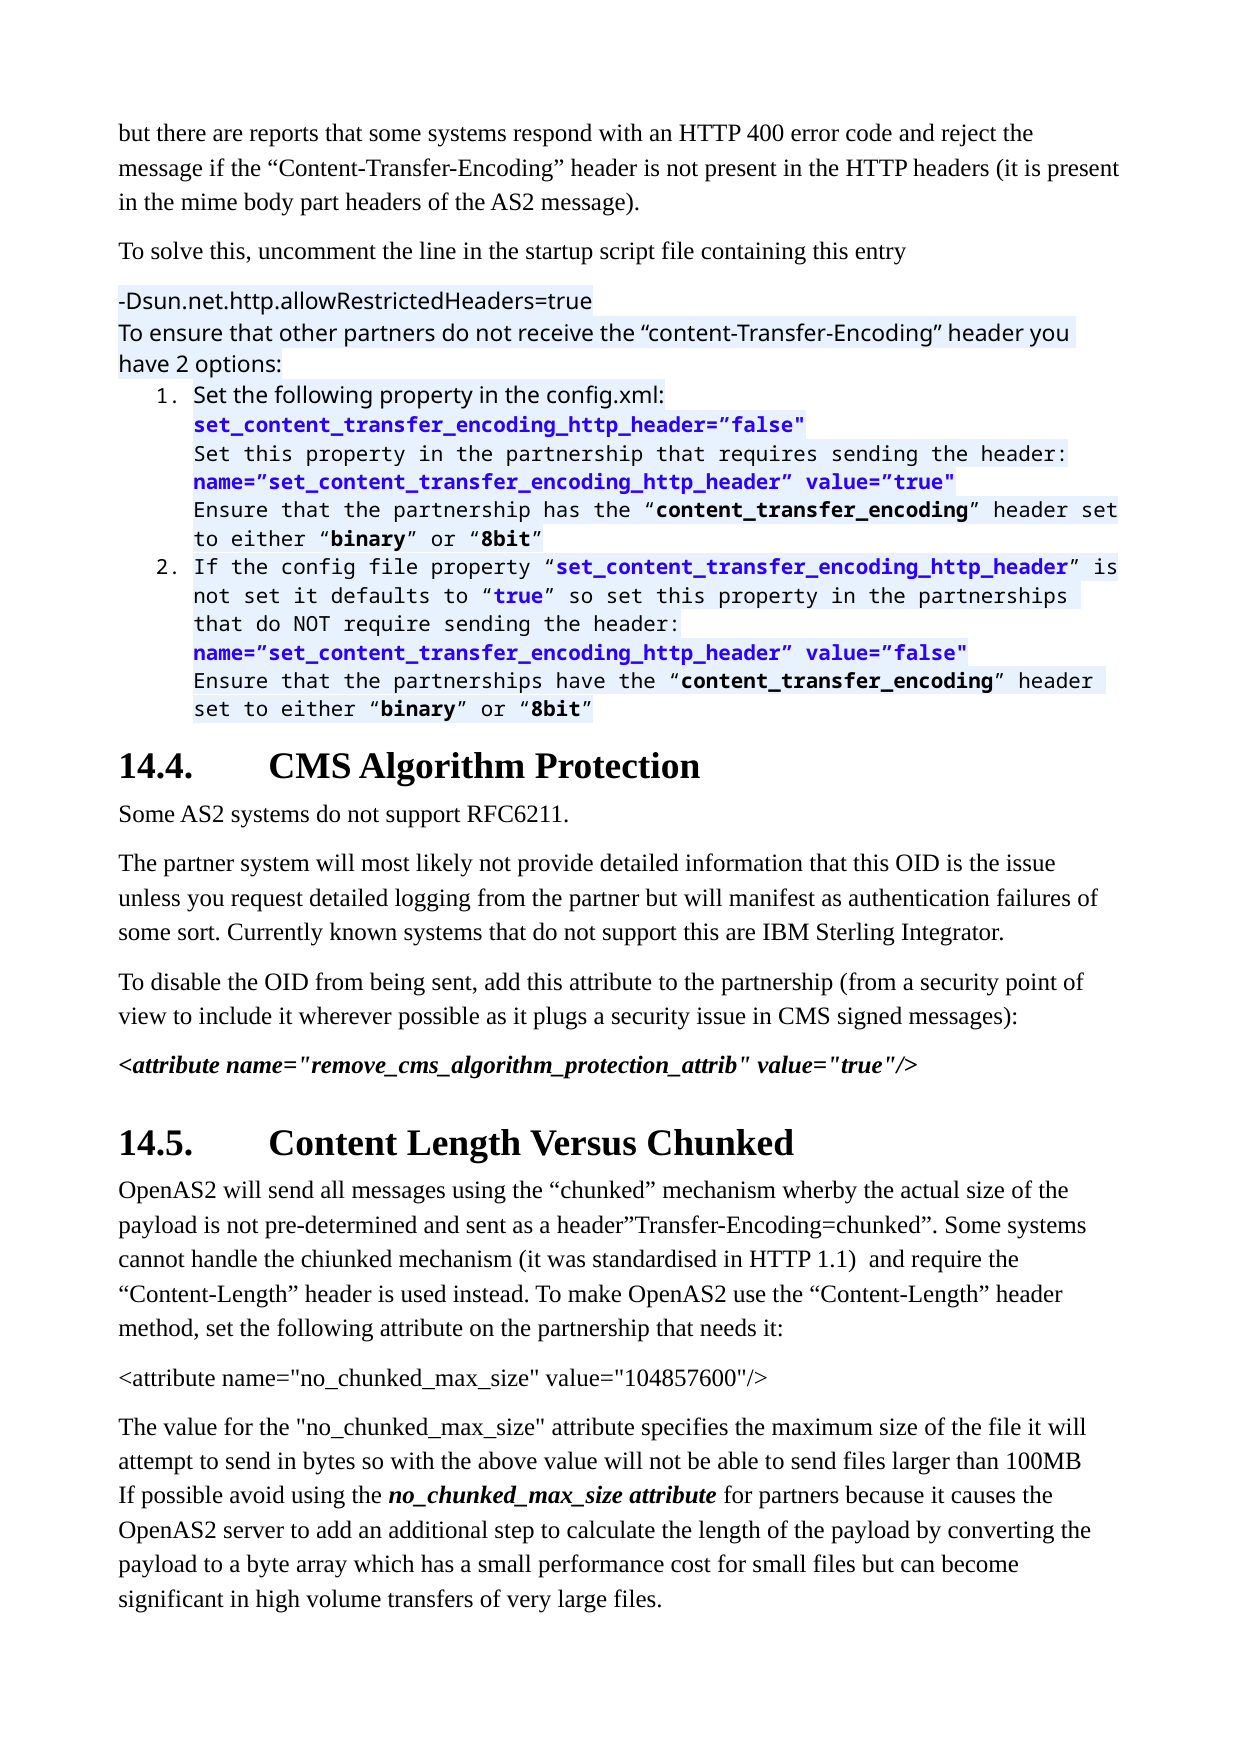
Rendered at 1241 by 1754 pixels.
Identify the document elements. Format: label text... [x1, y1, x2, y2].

subtitle CMS Algorithm Protection [118, 744, 1122, 787]
list If the config file property “set_content_transfer_encoding_http_header” is not set it defaults to “true” so set this property in the partnerships that do NOT require sending the header: name=”set_content_transfer_encoding_http_header” value=”false" Ensure that the partnerships have the “content_transfer_encoding” header set to either “binary” or “8bit” [156, 552, 1122, 723]
text Some AS2 systems do not support RFC6211. [118, 799, 1122, 828]
text but there are reports that some systems respond with an HTTP 400 error code and reject the message if the “Content-Transfer-Encoding” header is not present in the HTTP headers (it is present in the mime body part headers of the AS2 message). [118, 118, 1122, 216]
text -Dsun.net.http.allowRestrictedHeaders=true [118, 285, 1122, 316]
text To ensure that other partners do not receive the “content-Transfer-Encoding” header you have 2 options: [118, 316, 1122, 379]
text <attribute name="remove_cms_algorithm_protection_attrib" value="true"/> [118, 1050, 1122, 1079]
text The value for the "no_chunked_max_size" attribute specifies the maximum size of the file it will attempt to send in bytes so with the above value will not be able to send files larger than 100MB If possible avoid using the no_chunked_max_size attribute for partners because it causes the OpenAS2 server to add an additional step to calculate the length of the payload by converting the payload to a byte array which has a small performance cost for small files but can become significant in high volume transfers of very large files. [118, 1412, 1122, 1613]
text <attribute name="no_chunked_max_size" value="104857600"/> [118, 1363, 1122, 1391]
text To solve this, uncomment the line in the startup script file containing this entry [118, 236, 1122, 265]
text To disable the OID from being sent, add this attribute to the partnership (from a security point of view to include it wherever possible as it plugs a security issue in CMS signed messages): [118, 967, 1122, 1030]
text OpenAS2 will send all messages using the “chunked” mechanism wherby the actual size of the payload is not pre-determined and sent as a header”Transfer-Encoding=chunked”. Some systems cannot handle the chiunked mechanism (it was standardised in HTTP 1.1) and require the “Content-Length” header is used instead. To make OpenAS2 use the “Content-Length” header method, set the following attribute on the partnership that needs it: [118, 1176, 1122, 1342]
subtitle Content Length Versus Chunked [118, 1120, 1122, 1163]
text The partner system will most likely not provide detailed information that this OID is the issue unless you request detailed logging from the partner but will manifest as authentication failures of some sort. Currently known systems that do not support this are IBM Sterling Integrator. [118, 848, 1122, 946]
list Set the following property in the config.xml: set_content_transfer_encoding_http_header=”false" Set this property in the partnership that requires sending the header: name=”set_content_transfer_encoding_http_header” value=”true" Ensure that the partnership has the “content_transfer_encoding” header set to either “binary” or “8bit” [156, 379, 1122, 552]
